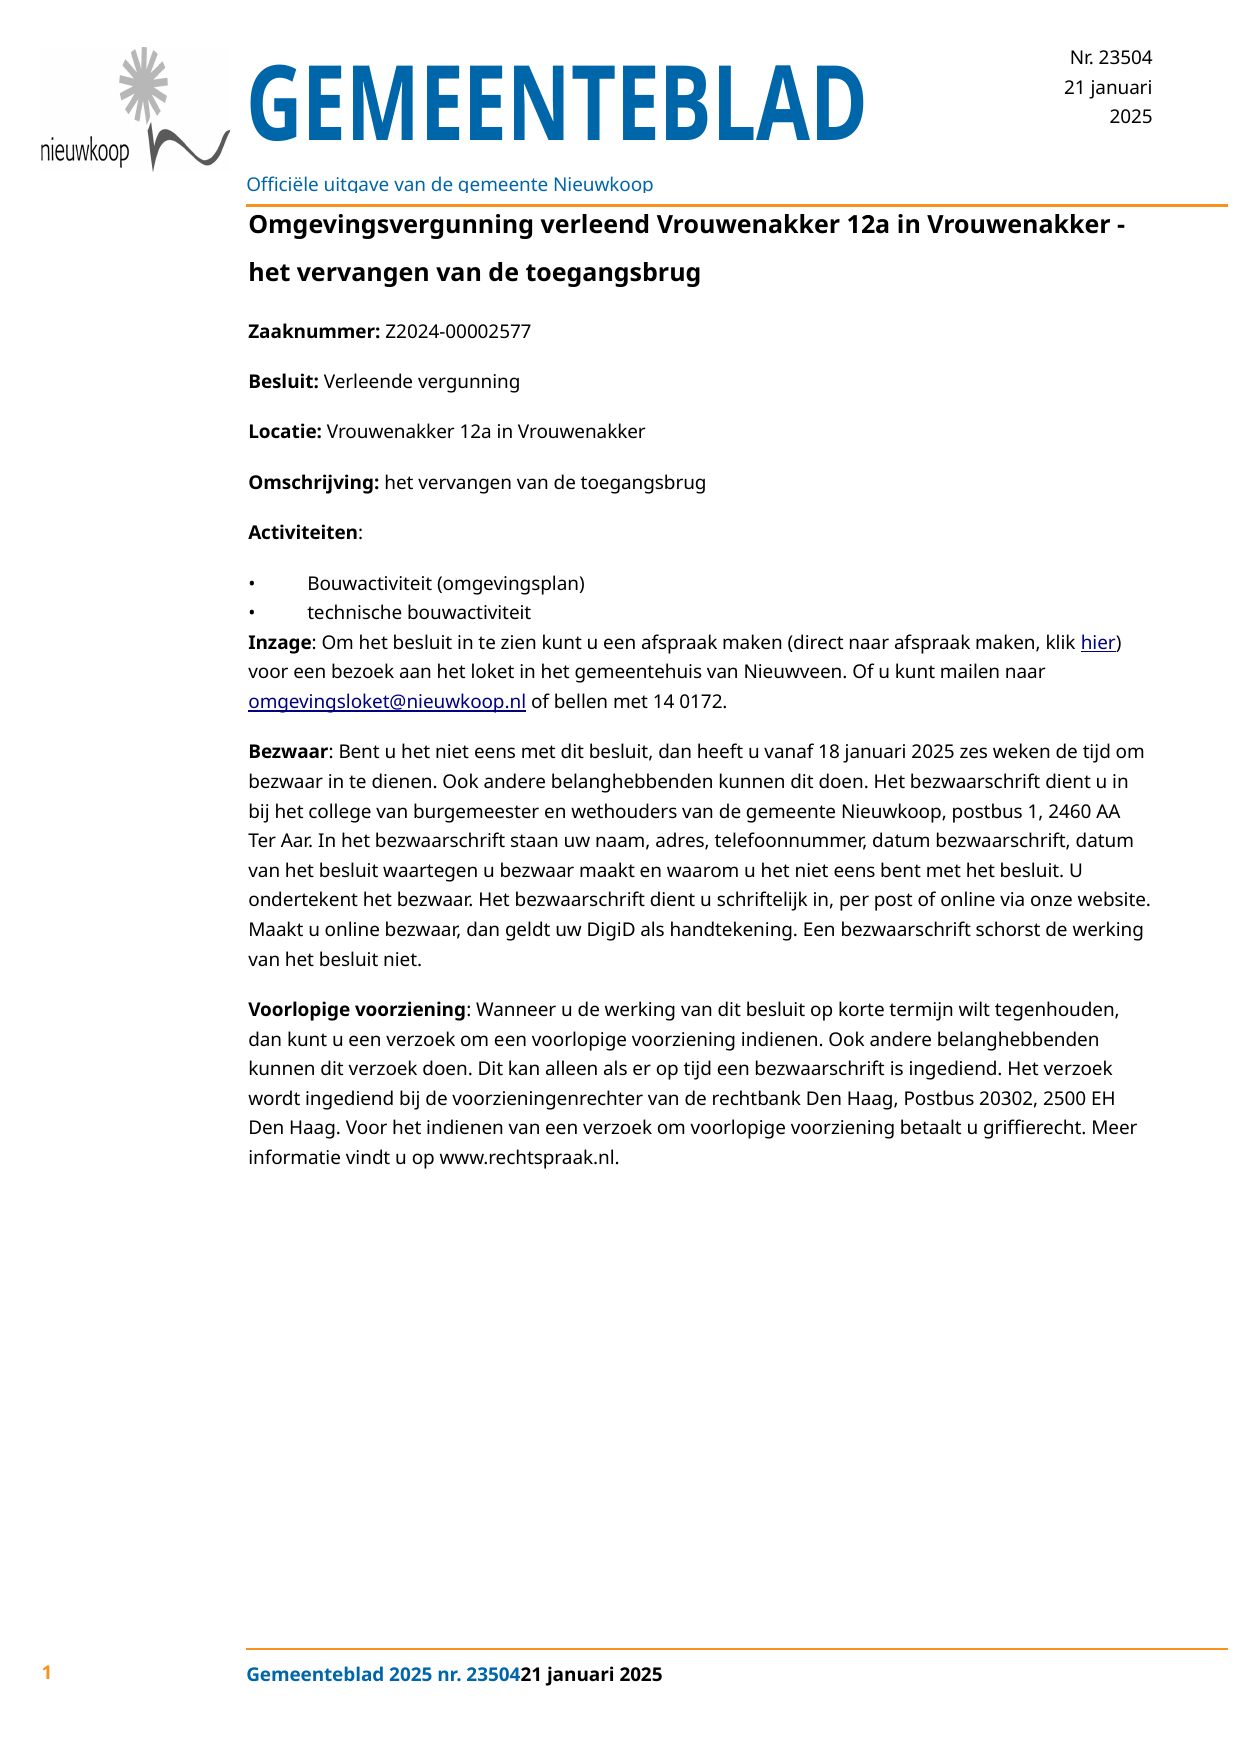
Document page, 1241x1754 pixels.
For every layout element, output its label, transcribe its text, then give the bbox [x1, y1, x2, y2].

list technische bouwactiviteit [248, 599, 1152, 625]
text Zaaknummer: Z2024-00002577 [248, 318, 1152, 344]
text Omgevingsvergunning verleend Vrouwenakker 12a in Vrouwenakker - het vervangen van de toegangsbrug [248, 207, 1152, 288]
text Omschrijving: het vervangen van de toegangsbrug [248, 469, 1152, 495]
text Besluit: Verleende vergunning [248, 368, 1152, 394]
text Inzage: Om het besluit in te zien kunt u een afspraak maken (direct naar afspraak maken, klik hier) voor een bezoek aan het loket in het gemeentehuis van Nieuwveen. Of u kunt mailen naar omgevingsloket@nieuwkoop.nl of bellen met 14 0172. [248, 629, 1152, 714]
list Bouwactiviteit (omgevingsplan) [248, 570, 1152, 596]
text Locatie: Vrouwenakker 12a in Vrouwenakker [248, 419, 1152, 444]
text Activiteiten: [248, 519, 1152, 545]
text Bezwaar: Bent u het niet eens met dit besluit, dan heeft u vanaf 18 januari 2025 zes weken de tijd om bezwaar in te dienen. Ook andere belanghebbenden kunnen dit doen. Het bezwaarschrift dient u in bij het college van burgemeester en wethouders van de gemeente Nieuwkoop, postbus 1, 2460 AA Ter Aar. In het bezwaarschrift staan uw naam, adres, telefoonnummer, datum bezwaarschrift, datum van het besluit waartegen u bezwaar maakt en waarom u het niet eens bent met het besluit. U ondertekent het bezwaar. Het bezwaarschrift dient u schriftelijk in, per post of online via onze website. Maakt u online bezwaar, dan geldt uw DigiD als handtekening. Een bezwaarschrift schorst de werking van het besluit niet. [248, 739, 1152, 972]
text Voorlopige voorziening: Wanneer u de werking van dit besluit op korte termijn wilt tegenhouden, dan kunt u een verzoek om een voorlopige voorziening indienen. Ook andere belanghebbenden kunnen dit verzoek doen. Dit kan alleen als er op tijd een bezwaarschrift is ingediend. Het verzoek wordt ingediend bij de voorzieningenrechter van de rechtbank Den Haag, Postbus 20302, 2500 EH Den Haag. Voor het indienen van een verzoek om voorlopige voorziening betaalt u griffierecht. Meer informatie vindt u op www.rechtspraak.nl. [248, 996, 1152, 1170]
picture [41, 47, 231, 172]
